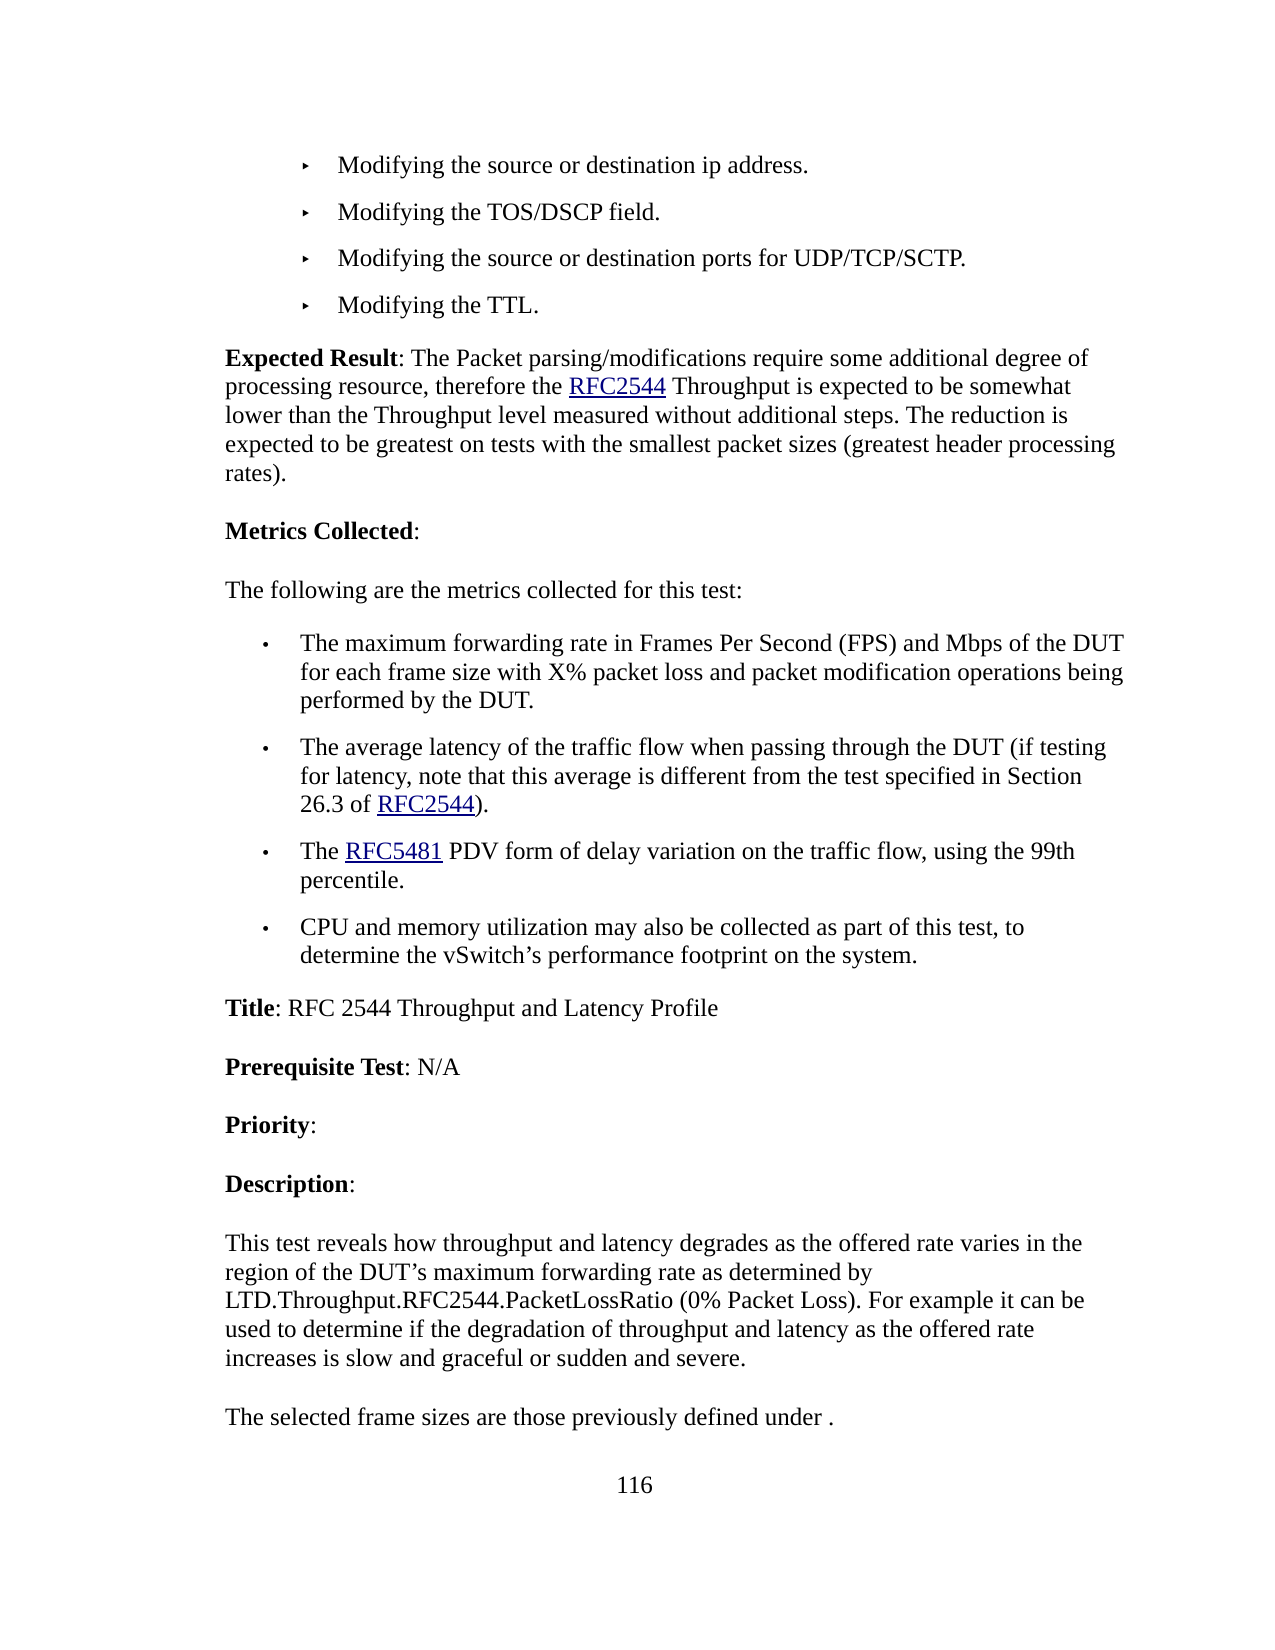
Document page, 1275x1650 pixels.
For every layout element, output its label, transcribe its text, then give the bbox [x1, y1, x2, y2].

list The RFC5481 PDV form of delay variation on the traffic flow, using the 99th percentile. [262, 836, 1125, 894]
text Expected Result: The Packet parsing/modifications require some additional degree of processing resource, therefore the RFC2544 Throughput is expected to be somewhat lower than the Throughput level measured without additional steps. The reduction is expected to be greatest on tests with the smallest packet sizes (greatest header processing rates). [225, 343, 1125, 486]
list Modifying the source or destination ip address. [300, 150, 1125, 179]
text Metrics Collected: [225, 516, 1125, 545]
text This test reveals how throughput and latency degrades as the offered rate varies in the region of the DUT’s maximum forwarding rate as determined by LTD.Throughput.RFC2544.PacketLossRatio (0% Packet Loss). For example it can be used to determine if the degradation of throughput and latency as the offered rate increases is slow and graceful or sudden and severe. [225, 1228, 1125, 1372]
list Modifying the TOS/DSCP field. [300, 197, 1125, 225]
text The following are the metrics collected for this test: [225, 575, 1125, 604]
list The maximum forwarding rate in Frames Per Second (FPS) and Mbps of the DUT for each frame size with X% packet loss and packet modification operations being performed by the DUT. [262, 628, 1125, 714]
list Modifying the source or destination ports for UDP/TCP/SCTP. [300, 243, 1125, 272]
text Priority: [225, 1111, 1125, 1139]
list Modifying the TTL. [300, 290, 1125, 319]
text The selected frame sizes are those previously defined under . [225, 1402, 1125, 1431]
list CPU and memory utilization may also be collected as part of this test, to determine the vSwitch’s performance footprint on the system. [262, 912, 1125, 969]
list The average latency of the traffic flow when passing through the DUT (if testing for latency, note that this average is different from the test specified in Section 26.3 of RFC2544). [262, 732, 1125, 818]
text Description: [225, 1169, 1125, 1198]
text Prerequisite Test: N/A [225, 1052, 1125, 1081]
text Title: RFC 2544 Throughput and Latency Profile [225, 993, 1125, 1022]
